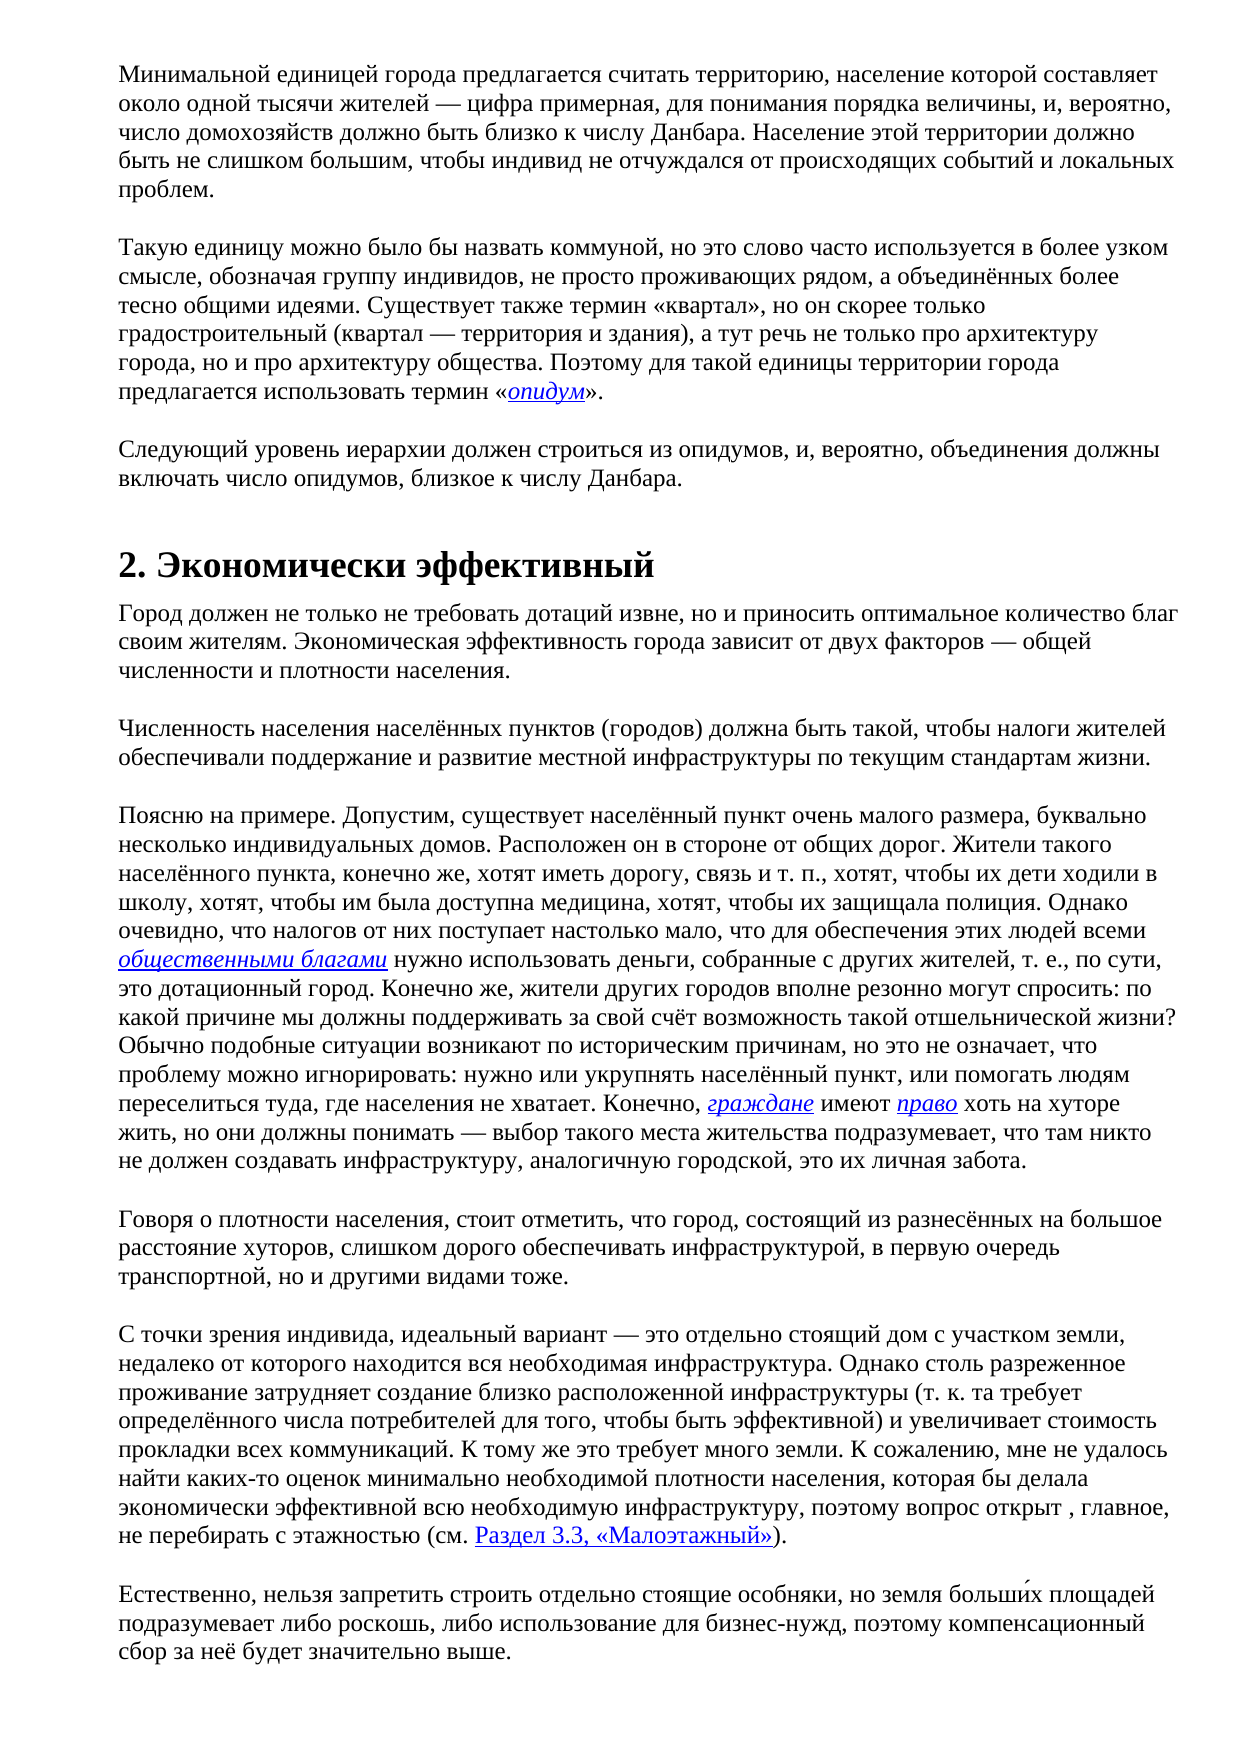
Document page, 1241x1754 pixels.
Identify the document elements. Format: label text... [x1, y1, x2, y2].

text Минимальной единицей города предлагается считать территорию, население которой составляет около одной тысячи жителей — цифра примерная, для понимания порядка величины, и, вероятно, число домохозяйств должно быть близко к числу Данбара. Население этой территории должно быть не слишком большим, чтобы индивид не отчуждался от происходящих событий и локальных проблем. [118, 59, 1181, 203]
text Город должен не только не требовать дотаций извне, но и приносить оптимальное количество благ своим жителям. Экономическая эффективность города зависит от двух факторов — общей численности и плотности населения. [118, 598, 1181, 684]
text Численность населения населённых пунктов (городов) должна быть такой, чтобы налоги жителей обеспечивали поддержание и развитие местной инфраструктуры по текущим стандартам жизни. [118, 713, 1181, 771]
text Такую единицу можно было бы назвать коммуной, но это слово часто используется в более узком смысле, обозначая группу индивидов, не просто проживающих рядом, а объединённых более тесно общими идеями. Существует также термин «квартал», но он скорее только градостроительный (квартал — территория и здания), а тут речь не только про архитектуру города, но и про архитектуру общества. Поэтому для такой единицы территории города предлагается использовать термин «опидум». [118, 232, 1181, 405]
text Поясню на примере. Допустим, существует населённый пункт очень малого размера, буквально несколько индивидуальных домов. Расположен он в стороне от общих дорог. Жители такого населённого пункта, конечно же, хотят иметь дорогу, связь и т. п., хотят, чтобы их дети ходили в школу, хотят, чтобы им была доступна медицина, хотят, чтобы их защищала полиция. Однако очевидно, что налогов от них поступает настолько мало, что для обеспечения этих людей всеми общественными благами нужно использовать деньги, собранные с других жителей, т. е., по сути, это дотационный город. Конечно же, жители других городов вполне резонно могут спросить: по какой причине мы должны поддерживать за свой счёт возможность такой отшельнической жизни? Обычно подобные ситуации возникают по историческим причинам, но это не означает, что проблему можно игнорировать: нужно или укрупнять населённый пункт, или помогать людям переселиться туда, где населения не хватает. Конечно, граждане имеют право хоть на хуторе жить, но они должны понимать — выбор такого места жительства подразумевает, что там никто не должен создавать инфраструктуру, аналогичную городской, это их личная забота. [118, 800, 1181, 1174]
text С точки зрения индивида, идеальный вариант — это отдельно стоящий дом с участком земли, недалеко от которого находится вся необходимая инфраструктура. Однако столь разреженное проживание затрудняет создание близко расположенной инфраструктуры (т. к. та требует определённого числа потребителей для того, чтобы быть эффективной) и увеличивает стоимость прокладки всех коммуникаций. К тому же это требует много земли. К сожалению, мне не удалось найти каких-то оценок минимально необходимой плотности населения, которая бы делала экономически эффективной всю необходимую инфраструктуру, поэтому вопрос открыт , главное, не перебирать с этажностью (см. Раздел 3.3, «Малоэтажный»). [118, 1319, 1181, 1549]
text Говоря о плотности населения, стоит отметить, что город, состоящий из разнесённых на большое расстояние хуторов, слишком дорого обеспечивать инфраструктурой, в первую очередь транспортной, но и другими видами тоже. [118, 1204, 1181, 1290]
text Естественно, нельзя запретить строить отдельно стоящие особняки, но земля больши́х площадей подразумевает либо роскошь, либо использование для бизнес-нужд, поэтому компенсационный сбор за неё будет значительно выше. [118, 1579, 1181, 1665]
text Следующий уровень иерархии должен строиться из опидумов, и, вероятно, объединения должны включать число опидумов, близкое к числу Данбара. [118, 434, 1181, 492]
subtitle 2. Экономически эффективный [118, 542, 1181, 585]
